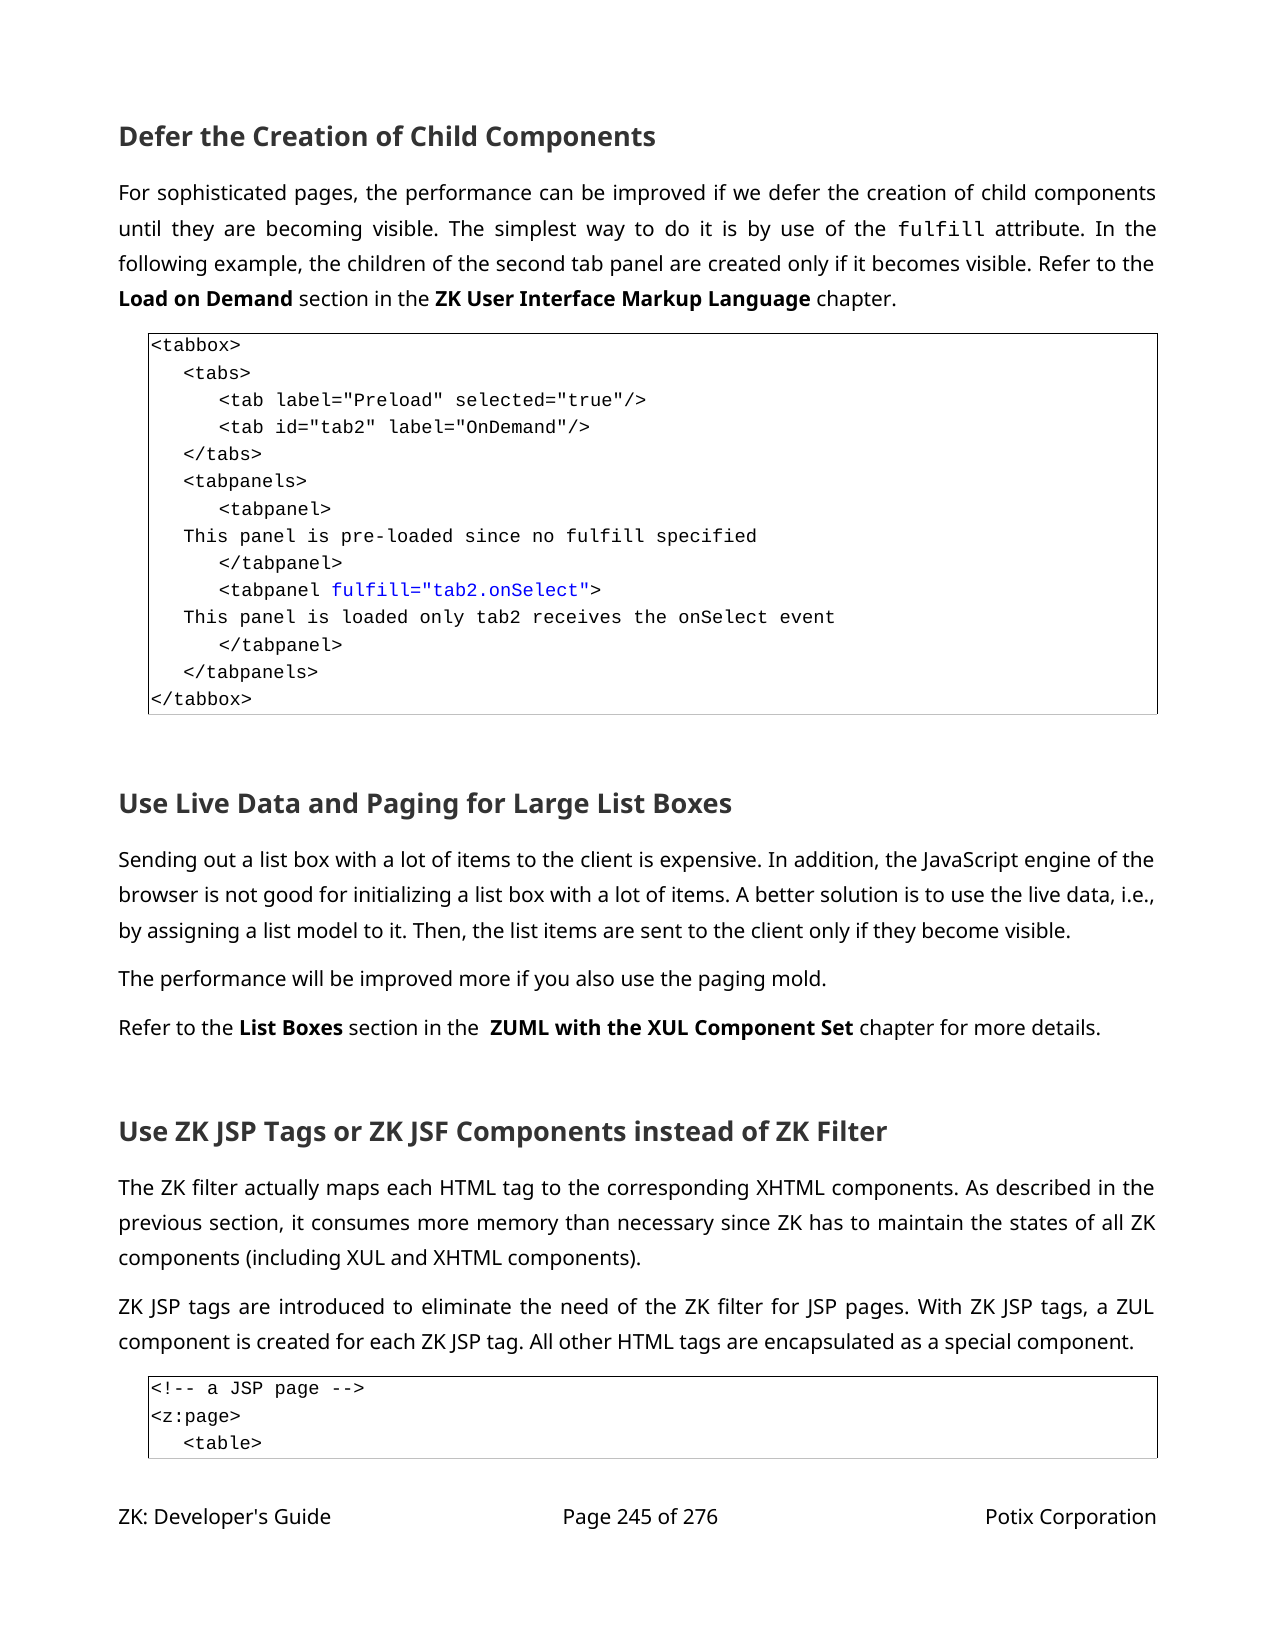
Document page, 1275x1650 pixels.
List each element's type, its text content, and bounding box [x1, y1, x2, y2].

text <tab label="Preload" selected="true"/> [149, 388, 1157, 412]
text Sending out a list box with a lot of items to the client is expensive. In addition, the JavaScript engine of the browser is not good for initializing a list box with a lot of items. A better solution is to use the live data, i.e., by assigning a list model to it. Then, the list items are sent to the client only if they become visible. [118, 845, 1157, 944]
text <!-- a JSP page --> [149, 1377, 1157, 1401]
text <table> [149, 1431, 1157, 1458]
subtitle Use ZK JSP Tags or ZK JSF Components instead of ZK Filter [118, 1112, 1157, 1149]
text <tabpanels> [149, 469, 1157, 493]
text This panel is loaded only tab2 receives the onSelect event [149, 605, 1157, 629]
text <tab id="tab2" label="OnDemand"/> [149, 415, 1157, 439]
text </tabbox> [149, 687, 1157, 714]
text <tabpanel> [149, 496, 1157, 521]
text ZK JSP tags are introduced to eliminate the need of the ZK filter for JSP pages. With ZK JSP tags, a ZUL component is created for each ZK JSP tag. All other HTML tags are encapsulated as a special component. [118, 1292, 1157, 1356]
text <z:page> [149, 1403, 1157, 1428]
text This panel is pre-loaded since no fulfill specified [149, 524, 1157, 548]
text </tabpanels> [149, 659, 1157, 684]
text <tabbox> [149, 334, 1157, 358]
text <tabs> [149, 361, 1157, 385]
text <tabpanel fulfill="tab2.onSelect"> [149, 578, 1157, 602]
subtitle Use Live Data and Paging for Large List Boxes [118, 785, 1157, 822]
text Refer to the List Boxes section in the ZUML with the XUL Component Set chapter for more details. [118, 1013, 1157, 1042]
text For sophisticated pages, the performance can be improved if we defer the creation of child components until they are becoming visible. The simplest way to do it is by use of the fulfill attribute. In the following example, the children of the second tab panel are created only if it becomes visible. Refer to the Load on Demand section in the ZK User Interface Markup Language chapter. [118, 178, 1157, 313]
subtitle Defer the Creation of Child Components [118, 118, 1157, 155]
text </tabs> [149, 442, 1157, 466]
text </tabpanel> [149, 632, 1157, 657]
text </tabpanel> [149, 551, 1157, 575]
text The ZK filter actually maps each HTML tag to the corresponding XHTML components. As described in the previous section, it consumes more memory than necessary since ZK has to maintain the states of all ZK components (including XUL and XHTML components). [118, 1173, 1157, 1272]
text The performance will be improved more if you also use the paging mold. [118, 964, 1157, 993]
